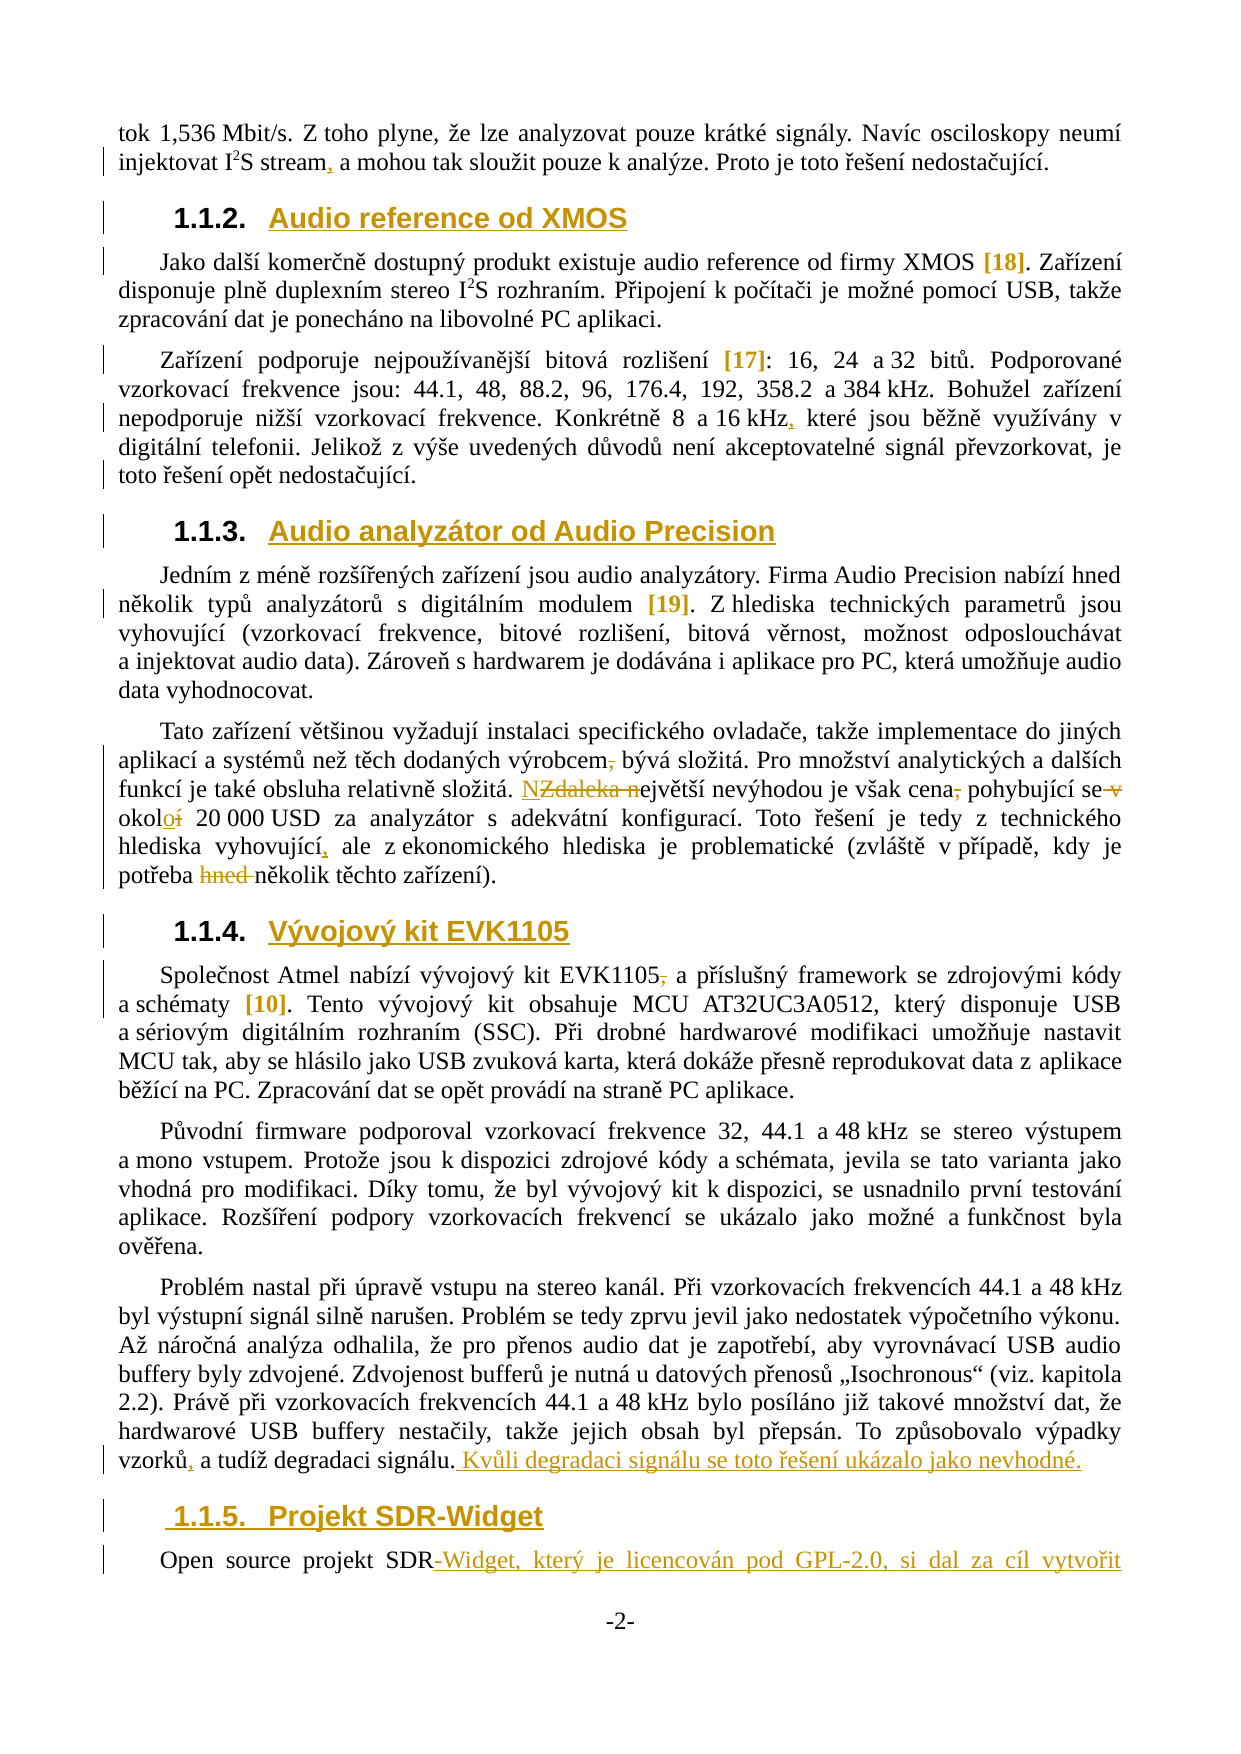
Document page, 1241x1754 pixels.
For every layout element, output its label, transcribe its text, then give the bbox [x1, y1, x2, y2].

text Tato zařízení většinou vyžadují instalaci specifického ovladače, takže implementace do jiných aplikací a systémů než těch dodaných výrobcem bývá složitá. Pro množství analytických a dalších funkcí je také obsluha relativně složitá. Největší nevýhodou je však cena pohybující se okolo 20 000 USD za analyzátor s adekvátní konfigurací. Toto řešení je tedy z technického hlediska vyhovující, ale z ekonomického hlediska je problematické (zvláště v případě, kdy je potřeba několik těchto zařízení). [118, 716, 1122, 889]
subtitle Vývojový kit EVK1105 [163, 914, 1122, 947]
text Problém nastal při úpravě vstupu na stereo kanál. Při vzorkovacích frekvencích 44.1 a 48 kHz byl výstupní signál silně narušen. Problém se tedy zprvu jevil jako nedostatek výpočetního výkonu. Až náročná analýza odhalila, že pro přenos audio dat je zapotřebí, aby vyrovnávací USB audio buffery byly zdvojené. Zdvojenost bufferů je nutná u datových přenosů „Isochronous“ (viz. kapitola 2.2). Právě při vzorkovacích frekvencích 44.1 a 48 kHz bylo posíláno již takové množství dat, že hardwarové USB buffery nestačily, takže jejich obsah byl přepsán. To způsobovalo výpadky vzorků, a tudíž degradaci signálu. Kvůli degradaci signálu se toto řešení ukázalo jako nevhodné. [118, 1272, 1122, 1474]
text Jedním z méně rozšířených zařízení jsou audio analyzátory. Firma Audio Precision nabízí hned několik typů analyzátorů s digitálním modulem [19]. Z hlediska technických parametrů jsou vyhovující (vzorkovací frekvence, bitové rozlišení, bitová věrnost, možnost odposlouchávat a injektovat audio data). Zároveň s hardwarem je dodávána i aplikace pro PC, která umožňuje audio data vyhodnocovat. [118, 560, 1122, 704]
subtitle Projekt SDR-Widget [163, 1499, 1122, 1532]
text Open source projekt SDR-Widget, který je licencován pod GPL-2.0, si dal za cíl vytvořit [118, 1545, 1122, 1573]
text Jako další komerčně dostupný produkt existuje audio reference od firmy XMOS [18]. Zařízení disponuje plně duplexním stereo I2S rozhraním. Připojení k počítači je možné pomocí USB, takže zpracování dat je ponecháno na libovolné PC aplikaci. [118, 247, 1122, 333]
text Zařízení podporuje nejpoužívanější bitová rozlišení [17]: 16, 24 a 32 bitů. Podporované vzorkovací frekvence jsou: 44.1, 48, 88.2, 96, 176.4, 192, 358.2 a 384 kHz. Bohužel zařízení nepodporuje nižší vzorkovací frekvence. Konkrétně 8 a 16 kHz, které jsou běžně využívány v digitální telefonii. Jelikož z výše uvedených důvodů není akceptovatelné signál převzorkovat, je toto řešení opět nedostačující. [118, 345, 1122, 489]
text Původní firmware podporoval vzorkovací frekvence 32, 44.1 a 48 kHz se stereo výstupem a mono vstupem. Protože jsou k dispozici zdrojové kódy a schémata, jevila se tato varianta jako vhodná pro modifikaci. Díky tomu, že byl vývojový kit k dispozici, se usnadnilo první testování aplikace. Rozšíření podpory vzorkovacích frekvencí se ukázalo jako možné a funkčnost byla ověřena. [118, 1116, 1122, 1260]
text Společnost Atmel nabízí vývojový kit EVK1105 a příslušný framework se zdrojovými kódy a schématy [10]. Tento vývojový kit obsahuje MCU AT32UC3A0512, který disponuje USB a sériovým digitálním rozhraním (SSC). Při drobné hardwarové modifikaci umožňuje nastavit MCU tak, aby se hlásilo jako USB zvuková karta, která dokáže přesně reprodukovat data z aplikace běžící na PC. Zpracování dat se opět provádí na straně PC aplikace. [118, 960, 1122, 1104]
subtitle Audio reference od XMOS [163, 201, 1122, 234]
subtitle Audio analyzátor od Audio Precision [163, 514, 1122, 548]
text tok 1,536 Mbit/s. Z toho plyne, že lze analyzovat pouze krátké signály. Navíc osciloskopy neumí injektovat I2S stream, a mohou tak sloužit pouze k analýze. Proto je toto řešení nedostačující. [118, 118, 1122, 176]
